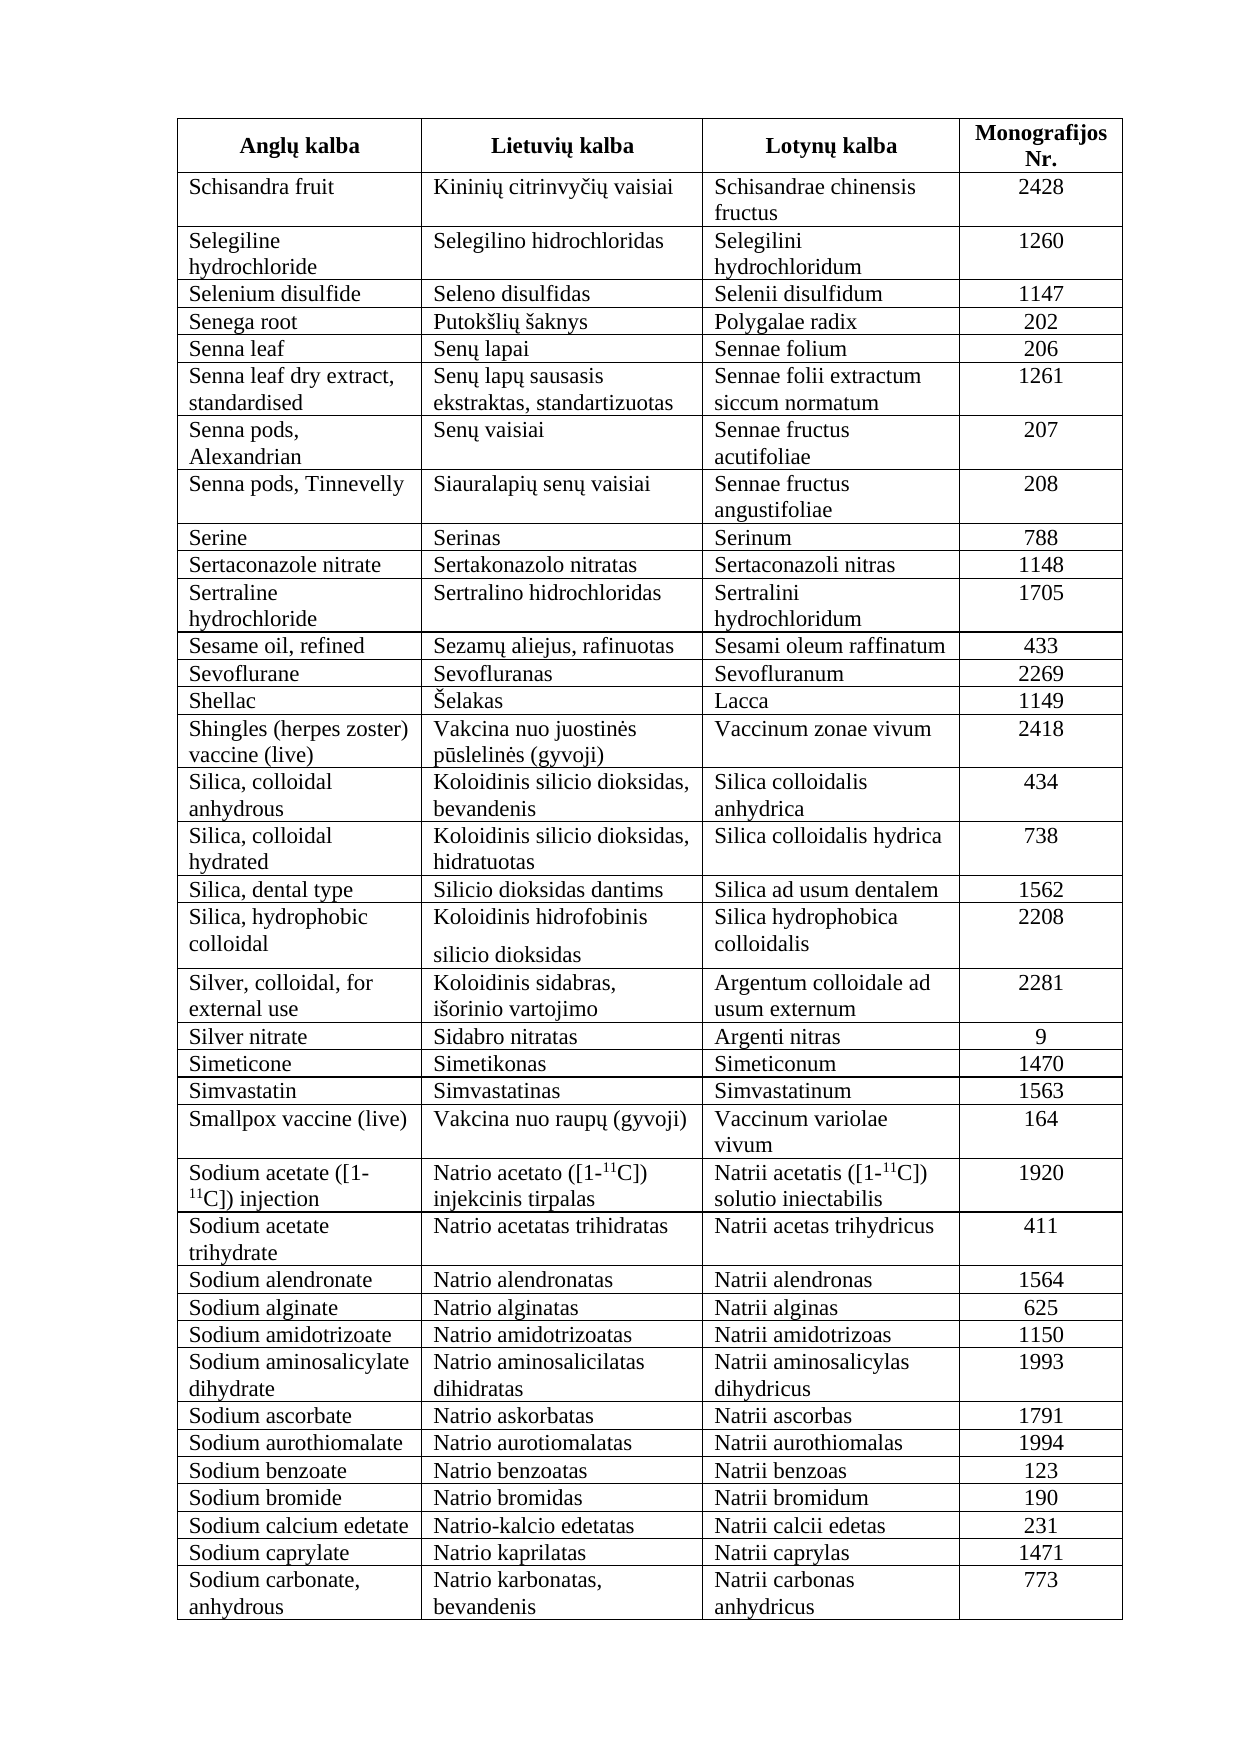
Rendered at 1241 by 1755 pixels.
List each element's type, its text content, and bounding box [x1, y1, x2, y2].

table_cell 434 [960, 768, 1122, 821]
table_cell Natrii bromidum [703, 1484, 959, 1511]
table_cell Sodium calcium edetate [178, 1512, 421, 1538]
table_cell Sodium bromide [178, 1484, 421, 1511]
table_cell Sodium alendronate [178, 1266, 421, 1292]
table_cell Polygalae radix [703, 308, 959, 334]
table_cell Natrio alginatas [422, 1294, 702, 1320]
table_cell Natrio acetato ([1-11C]) injekcinis tirpalas [422, 1159, 702, 1211]
table_cell Sodium aurothiomalate [178, 1430, 421, 1456]
table_cell Schisandra fruit [178, 173, 421, 226]
table_cell Vakcina nuo juostinės pūslelinės (gyvoji) [422, 715, 702, 767]
table_cell Koloidinis silicio dioksidas, hidratuotas [422, 822, 702, 875]
table_cell Silica colloidalis hydrica [703, 822, 959, 875]
table_cell Sodium amidotrizoate [178, 1321, 421, 1347]
table_cell Sodium acetate trihydrate [178, 1213, 421, 1265]
table_cell Serinum [703, 524, 959, 550]
table_cell Natrio aurotiomalatas [422, 1430, 702, 1456]
table_cell Sesami oleum raffinatum [703, 633, 959, 659]
table_cell 1150 [960, 1321, 1122, 1347]
table_cell 190 [960, 1484, 1122, 1511]
table_cell Sodium benzoate [178, 1457, 421, 1483]
table_cell 1994 [960, 1430, 1122, 1456]
table_cell Simeticonum [703, 1050, 959, 1076]
table_cell Natrii benzoas [703, 1457, 959, 1483]
table_cell Natrii calcii edetas [703, 1512, 959, 1538]
table_cell Silica colloidalis anhydrica [703, 768, 959, 821]
table_cell Sodium aminosalicylate dihydrate [178, 1348, 421, 1401]
table_cell Selenii disulfidum [703, 280, 959, 307]
table_cell Natrio-kalcio edetatas [422, 1512, 702, 1538]
table_cell 2208 [960, 903, 1122, 968]
table_cell Selenium disulfide [178, 280, 421, 307]
table_cell Sertaconazoli nitras [703, 551, 959, 578]
table_cell Sennae folium [703, 335, 959, 362]
table_cell Natrio benzoatas [422, 1457, 702, 1483]
table_cell Sertralini hydrochloridum [703, 579, 959, 631]
table_cell Natrio amidotrizoatas [422, 1321, 702, 1347]
table_cell 625 [960, 1294, 1122, 1320]
table_cell Sertaconazole nitrate [178, 551, 421, 578]
table_cell Simetikonas [422, 1050, 702, 1076]
table_cell Kininių citrinvyčių vaisiai [422, 173, 702, 226]
table_cell Silver, colloidal, for external use [178, 969, 421, 1022]
table_cell 1564 [960, 1266, 1122, 1292]
table_cell 2269 [960, 660, 1122, 686]
table_header Anglų kalba [178, 119, 421, 172]
table_cell Silica, hydrophobic colloidal [178, 903, 421, 968]
table_cell Senų vaisiai [422, 416, 702, 469]
table_cell Silica, dental type [178, 876, 421, 902]
table_cell Sidabro nitratas [422, 1023, 702, 1049]
table_cell Vaccinum zonae vivum [703, 715, 959, 767]
table_cell 202 [960, 308, 1122, 334]
table_cell Shellac [178, 687, 421, 713]
table_cell Koloidinis sidabras, išorinio vartojimo [422, 969, 702, 1022]
table_header Monografijos Nr. [960, 119, 1122, 172]
table_cell Sevoflurane [178, 660, 421, 686]
table_cell Natrio karbonatas, bevandenis [422, 1566, 702, 1619]
table_header Lietuvių kalba [422, 119, 702, 172]
table_cell Koloidinis silicio dioksidas, bevandenis [422, 768, 702, 821]
table_cell Serine [178, 524, 421, 550]
table_cell Senega root [178, 308, 421, 334]
table_cell Serinas [422, 524, 702, 550]
table_cell Sertraline hydrochloride [178, 579, 421, 631]
table_cell Natrio alendronatas [422, 1266, 702, 1292]
table_cell Silver nitrate [178, 1023, 421, 1049]
table_cell 1563 [960, 1078, 1122, 1104]
table_cell Sodium alginate [178, 1294, 421, 1320]
table_cell 123 [960, 1457, 1122, 1483]
table_cell 1148 [960, 551, 1122, 578]
table_cell Siauralapių senų vaisiai [422, 470, 702, 523]
table_cell 1147 [960, 280, 1122, 307]
table_cell Argenti nitras [703, 1023, 959, 1049]
table_cell Natrii alginas [703, 1294, 959, 1320]
table_cell Natrii carbonas anhydricus [703, 1566, 959, 1619]
table_cell 1920 [960, 1159, 1122, 1211]
table_cell Sennae fructus angustifoliae [703, 470, 959, 523]
table_cell Silica hydrophobica colloidalis [703, 903, 959, 968]
table_cell Simeticone [178, 1050, 421, 1076]
table_cell 1791 [960, 1402, 1122, 1428]
table_cell 206 [960, 335, 1122, 362]
table_cell Sennae folii extractum siccum normatum [703, 363, 959, 415]
table_cell Šelakas [422, 687, 702, 713]
table_cell Sodium carbonate, anhydrous [178, 1566, 421, 1619]
table_cell 9 [960, 1023, 1122, 1049]
table_cell Silica, colloidal hydrated [178, 822, 421, 875]
table_cell Koloidinis hidrofobinis silicio dioksidas [422, 903, 702, 968]
table_cell Sertakonazolo nitratas [422, 551, 702, 578]
table_cell 738 [960, 822, 1122, 875]
table_cell Natrii alendronas [703, 1266, 959, 1292]
table_cell 433 [960, 633, 1122, 659]
table_cell Sodium acetate ([1-11C]) injection [178, 1159, 421, 1211]
table_cell Simvastatinas [422, 1078, 702, 1104]
table_cell Vakcina nuo raupų (gyvoji) [422, 1105, 702, 1158]
table_cell Senų lapų sausasis ekstraktas, standartizuotas [422, 363, 702, 415]
table_cell 1471 [960, 1539, 1122, 1565]
table_cell 773 [960, 1566, 1122, 1619]
table_cell Vaccinum variolae vivum [703, 1105, 959, 1158]
table_cell Sevofluranas [422, 660, 702, 686]
table_cell Natrio kaprilatas [422, 1539, 702, 1565]
table_cell 164 [960, 1105, 1122, 1158]
table_cell Selegiline hydrochloride [178, 227, 421, 279]
table_cell Natrio askorbatas [422, 1402, 702, 1428]
table_cell Natrii aminosalicylas dihydricus [703, 1348, 959, 1401]
table_cell Senų lapai [422, 335, 702, 362]
table_cell Natrii aurothiomalas [703, 1430, 959, 1456]
table_cell 1470 [960, 1050, 1122, 1076]
table_cell Silicio dioksidas dantims [422, 876, 702, 902]
table_cell Senna pods, Tinnevelly [178, 470, 421, 523]
table_cell Natrio aminosalicilatas dihidratas [422, 1348, 702, 1401]
table_cell Shingles (herpes zoster) vaccine (live) [178, 715, 421, 767]
table_cell 1149 [960, 687, 1122, 713]
table_cell 208 [960, 470, 1122, 523]
table_cell Natrii acetas trihydricus [703, 1213, 959, 1265]
table_cell 411 [960, 1213, 1122, 1265]
table_cell 1562 [960, 876, 1122, 902]
table_cell Selegilini hydrochloridum [703, 227, 959, 279]
table_cell Natrii caprylas [703, 1539, 959, 1565]
table_cell Silica ad usum dentalem [703, 876, 959, 902]
table_cell 2281 [960, 969, 1122, 1022]
table_cell Lacca [703, 687, 959, 713]
table_cell 1993 [960, 1348, 1122, 1401]
table_cell Natrio acetatas trihidratas [422, 1213, 702, 1265]
table_cell Smallpox vaccine (live) [178, 1105, 421, 1158]
table_header Lotynų kalba [703, 119, 959, 172]
table_cell Simvastatin [178, 1078, 421, 1104]
table_cell Senna leaf [178, 335, 421, 362]
table_cell Sodium ascorbate [178, 1402, 421, 1428]
table_cell Seleno disulfidas [422, 280, 702, 307]
table_cell 231 [960, 1512, 1122, 1538]
table_cell Sennae fructus acutifoliae [703, 416, 959, 469]
table_cell 2418 [960, 715, 1122, 767]
table_cell Natrio bromidas [422, 1484, 702, 1511]
table_cell Sodium caprylate [178, 1539, 421, 1565]
table_cell 2428 [960, 173, 1122, 226]
table_cell Sevofluranum [703, 660, 959, 686]
table_cell Schisandrae chinensis fructus [703, 173, 959, 226]
table_cell Natrii acetatis ([1-11C]) solutio iniectabilis [703, 1159, 959, 1211]
table_cell Senna pods, Alexandrian [178, 416, 421, 469]
table_cell Argentum colloidale ad usum externum [703, 969, 959, 1022]
table_cell 1705 [960, 579, 1122, 631]
table_cell Natrii ascorbas [703, 1402, 959, 1428]
table_cell Simvastatinum [703, 1078, 959, 1104]
table_cell 1261 [960, 363, 1122, 415]
table_cell Sezamų aliejus, rafinuotas [422, 633, 702, 659]
table_cell 788 [960, 524, 1122, 550]
table_cell Silica, colloidal anhydrous [178, 768, 421, 821]
table_cell Senna leaf dry extract, standardised [178, 363, 421, 415]
table_cell 207 [960, 416, 1122, 469]
table_cell Sertralino hidrochloridas [422, 579, 702, 631]
table_cell Putokšlių šaknys [422, 308, 702, 334]
table_cell Selegilino hidrochloridas [422, 227, 702, 279]
table_cell Natrii amidotrizoas [703, 1321, 959, 1347]
table_cell 1260 [960, 227, 1122, 279]
table_cell Sesame oil, refined [178, 633, 421, 659]
